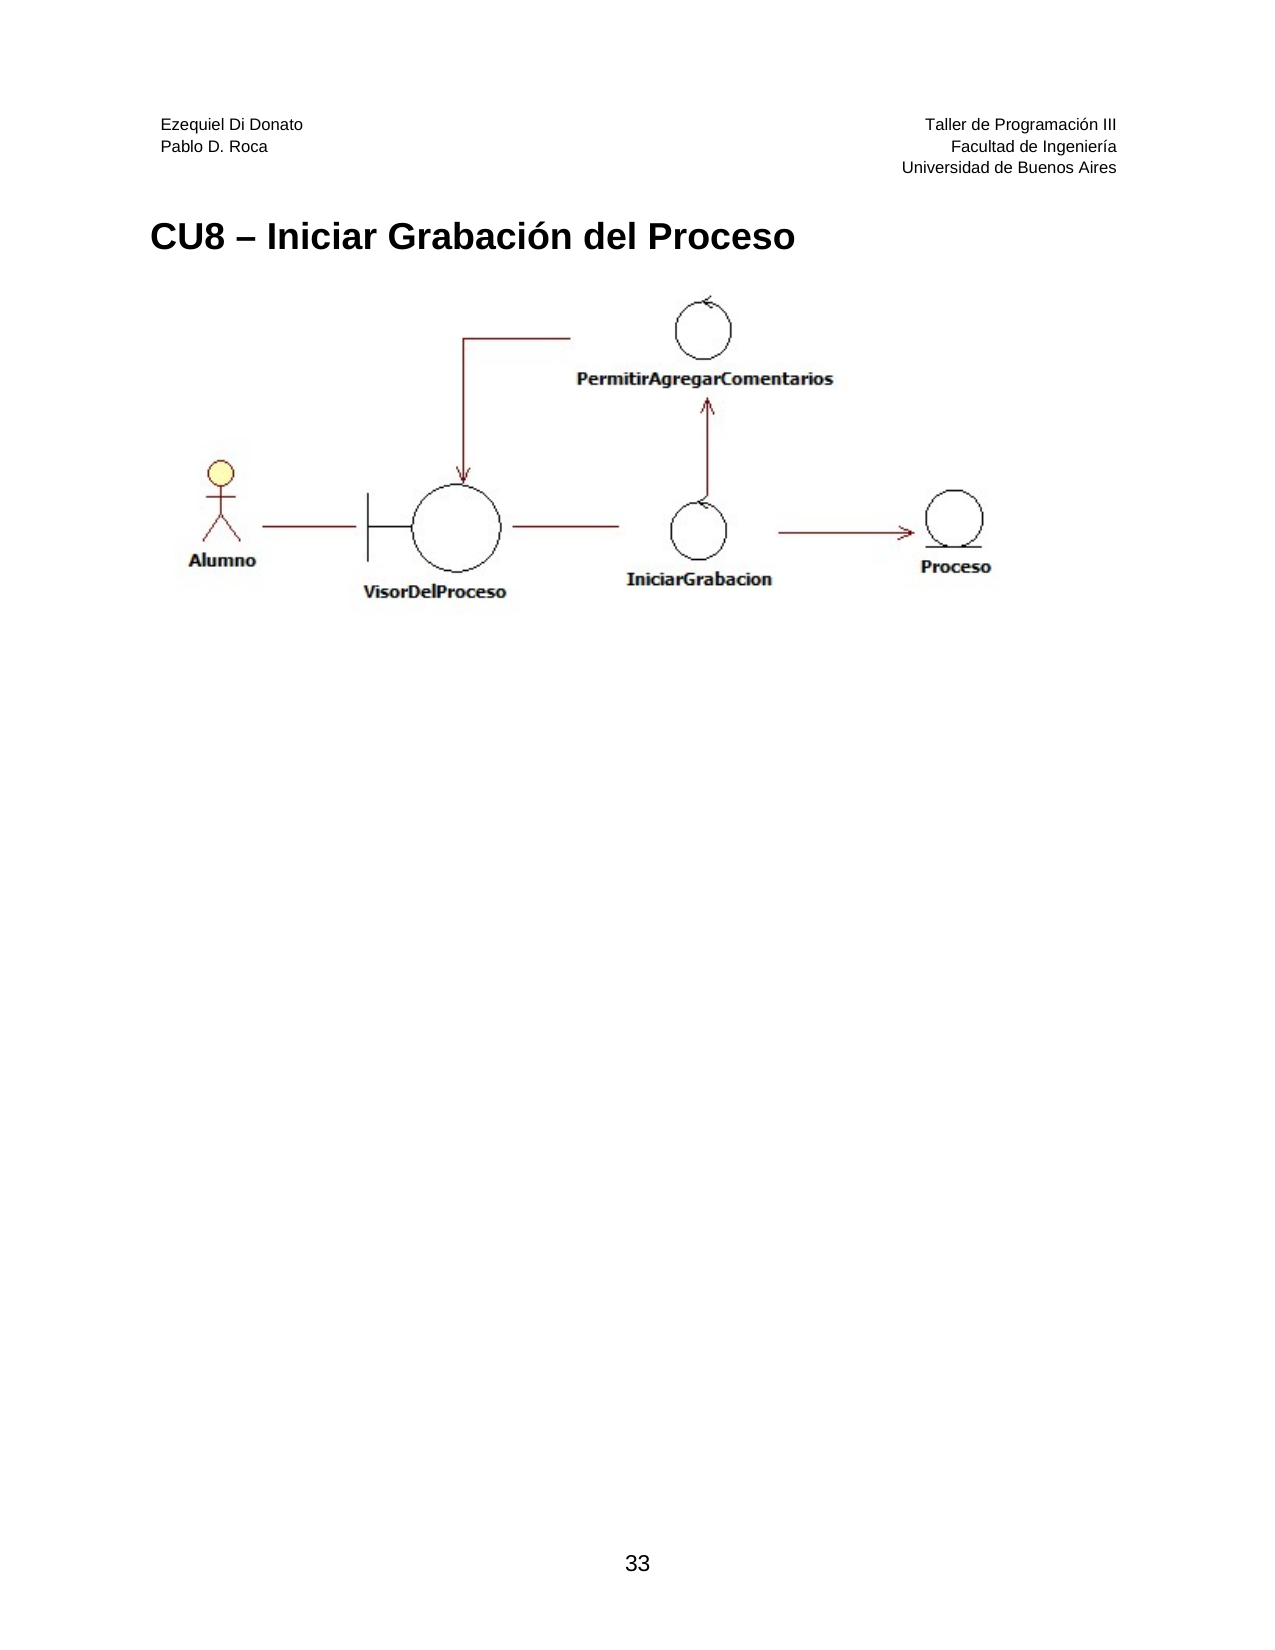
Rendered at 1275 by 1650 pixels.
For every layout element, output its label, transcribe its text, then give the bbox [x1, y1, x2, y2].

subtitle CU8 – Iniciar Grabación del Proceso [150, 215, 1125, 257]
picture [150, 263, 1029, 642]
